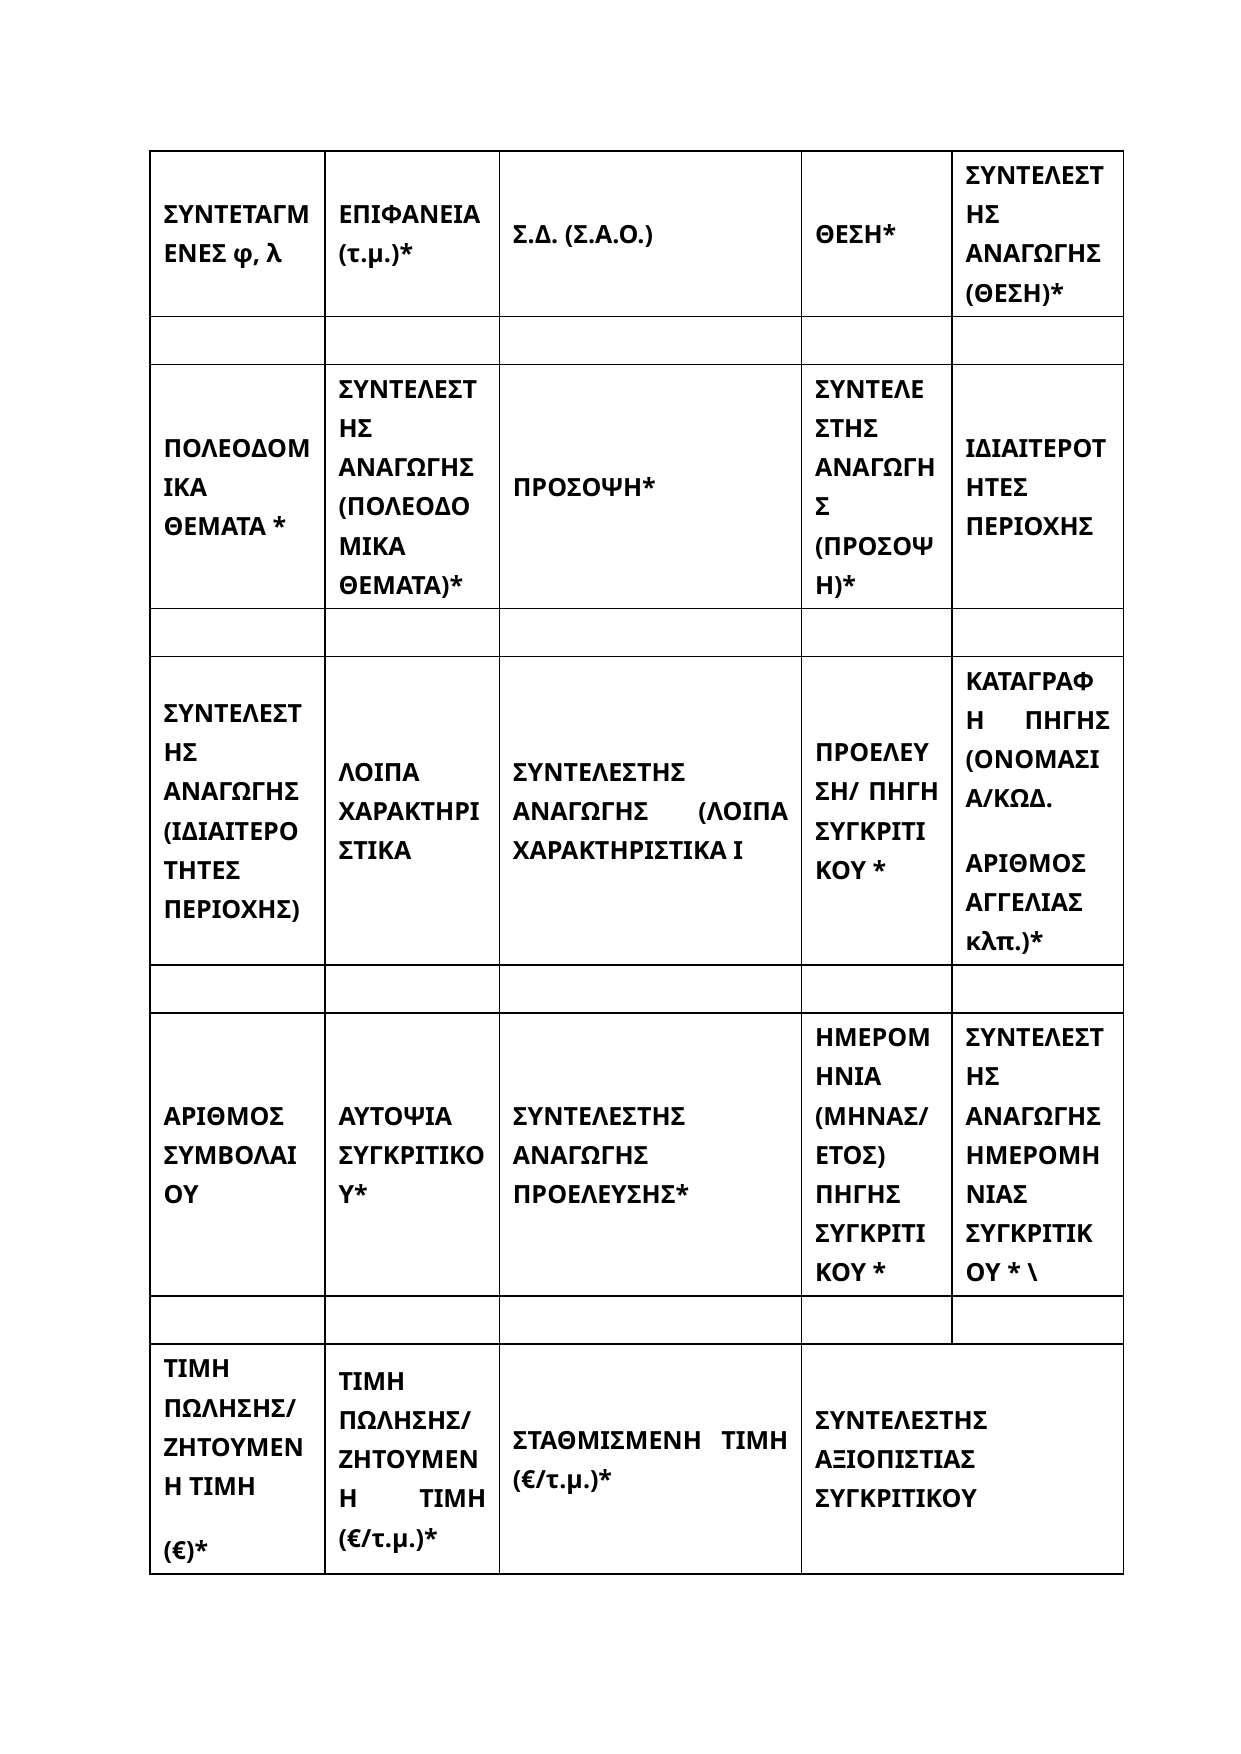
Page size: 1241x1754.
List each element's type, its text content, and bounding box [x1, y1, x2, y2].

table_cell ΑΥΤΟΨΙΑ ΣΥΓΚΡΙΤΙΚΟΥ* [326, 1014, 499, 1295]
table_cell [953, 1297, 1123, 1343]
table_cell ΣΥΝΤΕΛΕΣΤΗΣ ΑΝΑΓΩΓΗΣ ΠΡΟΕΛΕΥΣΗΣ* [500, 1014, 801, 1295]
table_cell [802, 317, 951, 364]
table_cell [953, 966, 1123, 1012]
table_cell [500, 317, 801, 364]
table_cell [802, 609, 951, 656]
table_cell ΠΡΟΕΛΕΥΣΗ/ ΠΗΓΗ ΣΥΓΚΡΙΤΙΚΟΥ * [802, 657, 951, 964]
table_cell ΙΔΙΑΙΤΕΡΟΤΗΤΕΣ ΠΕΡΙΟΧΗΣ [953, 365, 1123, 608]
table_cell ΣΥΝΤΕΛΕΣΤΗΣ ΑΝΑΓΩΓΗΣ (ΠΟΛΕΟΔΟΜΙΚΑ ΘΕΜΑΤΑ)* [326, 365, 499, 608]
table_cell ΣΥΝΤΕΛΕΣΤΗΣ ΑΝΑΓΩΓΗΣ (ΙΔΙΑΙΤΕΡΟΤΗΤΕΣ ΠΕΡΙΟΧΗΣ) [151, 657, 324, 964]
table_cell ΣΥΝΤΕΛΕΣΤΗΣ ΑΝΑΓΩΓΗΣ (ΘΕΣΗ)* [953, 152, 1123, 316]
table_cell ΗΜΕΡΟΜΗΝΙΑ (ΜΗΝΑΣ/ΕΤΟΣ) ΠΗΓΗΣ ΣΥΓΚΡΙΤΙΚΟΥ * [802, 1014, 951, 1295]
table_cell [151, 317, 324, 364]
table_cell ΤΙΜΗ ΠΩΛΗΣΗΣ/ ΖΗΤΟΥΜΕΝΗ ΤΙΜΗ (€/τ.μ.)* [326, 1345, 499, 1573]
table_cell [953, 609, 1123, 656]
table_cell ΠΡΟΣΟΨΗ* [500, 365, 801, 608]
table_cell ΕΠΙΦΑΝΕΙΑ (τ.μ.)* [326, 152, 499, 316]
table_cell ΣΥΝΤΕΤΑΓΜΕΝΕΣ φ, λ [151, 152, 324, 316]
table_cell [500, 609, 801, 656]
table_cell Σ.Δ. (Σ.Α.Ο.) [500, 152, 801, 316]
table_cell [802, 966, 951, 1012]
table_cell [326, 966, 499, 1012]
table_cell [151, 609, 324, 656]
table_cell [500, 1297, 801, 1343]
table_cell [953, 317, 1123, 364]
table_cell ΚΑΤΑΓΡΑΦΗ ΠΗΓΗΣ (ΟΝΟΜΑΣΙΑ/ΚΩΔ. ΑΡΙΘΜΟΣ ΑΓΓΕΛΙΑΣ κλπ.)* [953, 657, 1123, 964]
table_cell ΑΡΙΘΜΟΣ ΣΥΜΒΟΛΑΙΟΥ [151, 1014, 324, 1295]
table_cell [326, 317, 499, 364]
table_cell [326, 1297, 499, 1343]
table_cell ΣΥΝΤΕΛΕΣΤΗΣ ΑΞΙΟΠΙΣΤΙΑΣ ΣΥΓΚΡΙΤΙΚΟΥ [802, 1345, 1123, 1573]
table_cell ΤΙΜΗ ΠΩΛΗΣΗΣ/ ΖΗΤΟΥΜΕΝΗ ΤΙΜΗ (€)* [151, 1345, 324, 1573]
table_cell ΛΟΙΠΑ ΧΑΡΑΚΤΗΡΙΣΤΙΚΑ [326, 657, 499, 964]
table_cell [802, 1297, 951, 1343]
table_cell ΣΥΝΤΕΛΕΣΤΗΣ ΑΝΑΓΩΓΗΣ ΗΜΕΡΟΜΗΝΙΑΣ ΣΥΓΚΡΙΤΙΚΟΥ * \ [953, 1014, 1123, 1295]
table_cell [326, 609, 499, 656]
table_cell ΣΥΝΤΕΛΕΣΤΗΣ ΑΝΑΓΩΓΗΣ (ΠΡΟΣΟΨΗ)* [802, 365, 951, 608]
table_cell [151, 966, 324, 1012]
table_cell [151, 1297, 324, 1343]
table_cell ΠΟΛΕΟΔΟΜΙΚΑ ΘΕΜΑΤΑ * [151, 365, 324, 608]
table_cell ΣΤΑΘΜΙΣΜΕΝΗ ΤΙΜΗ (€/τ.μ.)* [500, 1345, 801, 1573]
table_cell ΘΕΣΗ* [802, 152, 951, 316]
table_cell [500, 966, 801, 1012]
table_cell ΣΥΝΤΕΛΕΣΤΗΣ ΑΝΑΓΩΓΗΣ (ΛΟΙΠΑ ΧΑΡΑΚΤΗΡΙΣΤΙΚΑ I [500, 657, 801, 964]
